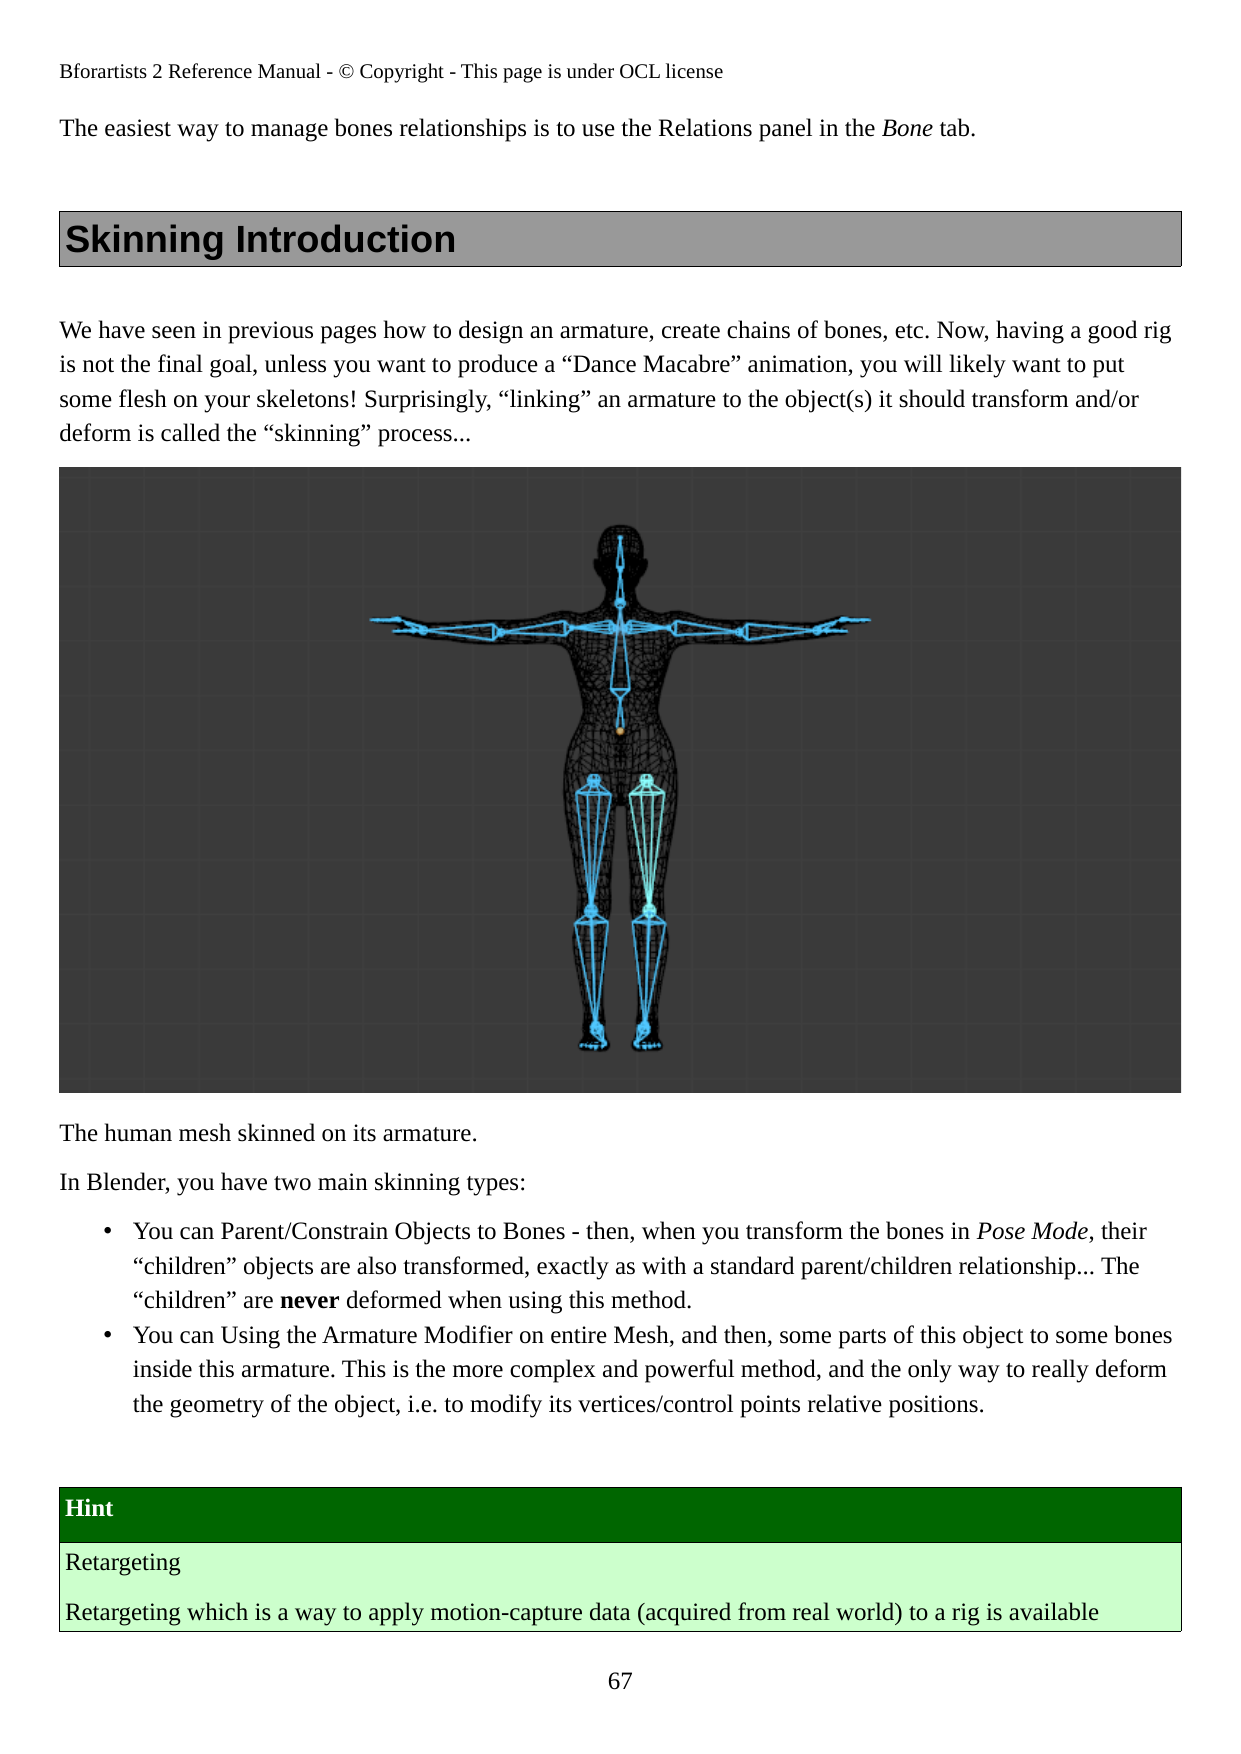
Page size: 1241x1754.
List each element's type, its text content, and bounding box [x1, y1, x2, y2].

table_header Hint [60, 1488, 1181, 1542]
picture [59, 467, 1182, 1093]
list You can Parent/Constrain Objects to Bones - then, when you transform the bones in Pose Mode, their “children” objects are also transformed, exactly as with a standard parent/children relationship... The “children” are never deformed when using this method. [103, 1216, 1181, 1314]
text The easiest way to manage bones relationships is to use the Relations panel in the Bone tab. [59, 113, 1181, 141]
text In Blender, you have two main skinning types: [59, 1167, 1181, 1196]
table_cell Retargeting Retargeting which is a way to apply motion-capture data (acquired from real world) to a rig is available [60, 1543, 1181, 1631]
table_header Skinning Introduction [60, 212, 1181, 266]
text We have seen in previous pages how to design an armature, create chains of bones, etc. Now, having a good rig is not the final goal, unless you want to produce a “Dance Macabre” animation, you will likely want to put some flesh on your skeletons! Surprisingly, “linking” an armature to the object(s) it should transform and/or deform is called the “skinning” process... [59, 315, 1181, 447]
text The human mesh skinned on its armature. [59, 1118, 1181, 1147]
list You can Using the Armature Modifier on entire Mesh, and then, some parts of this object to some bones inside this armature. This is the more complex and powerful method, and the only way to really deform the geometry of the object, i.e. to modify its vertices/control points relative positions. [103, 1320, 1181, 1417]
